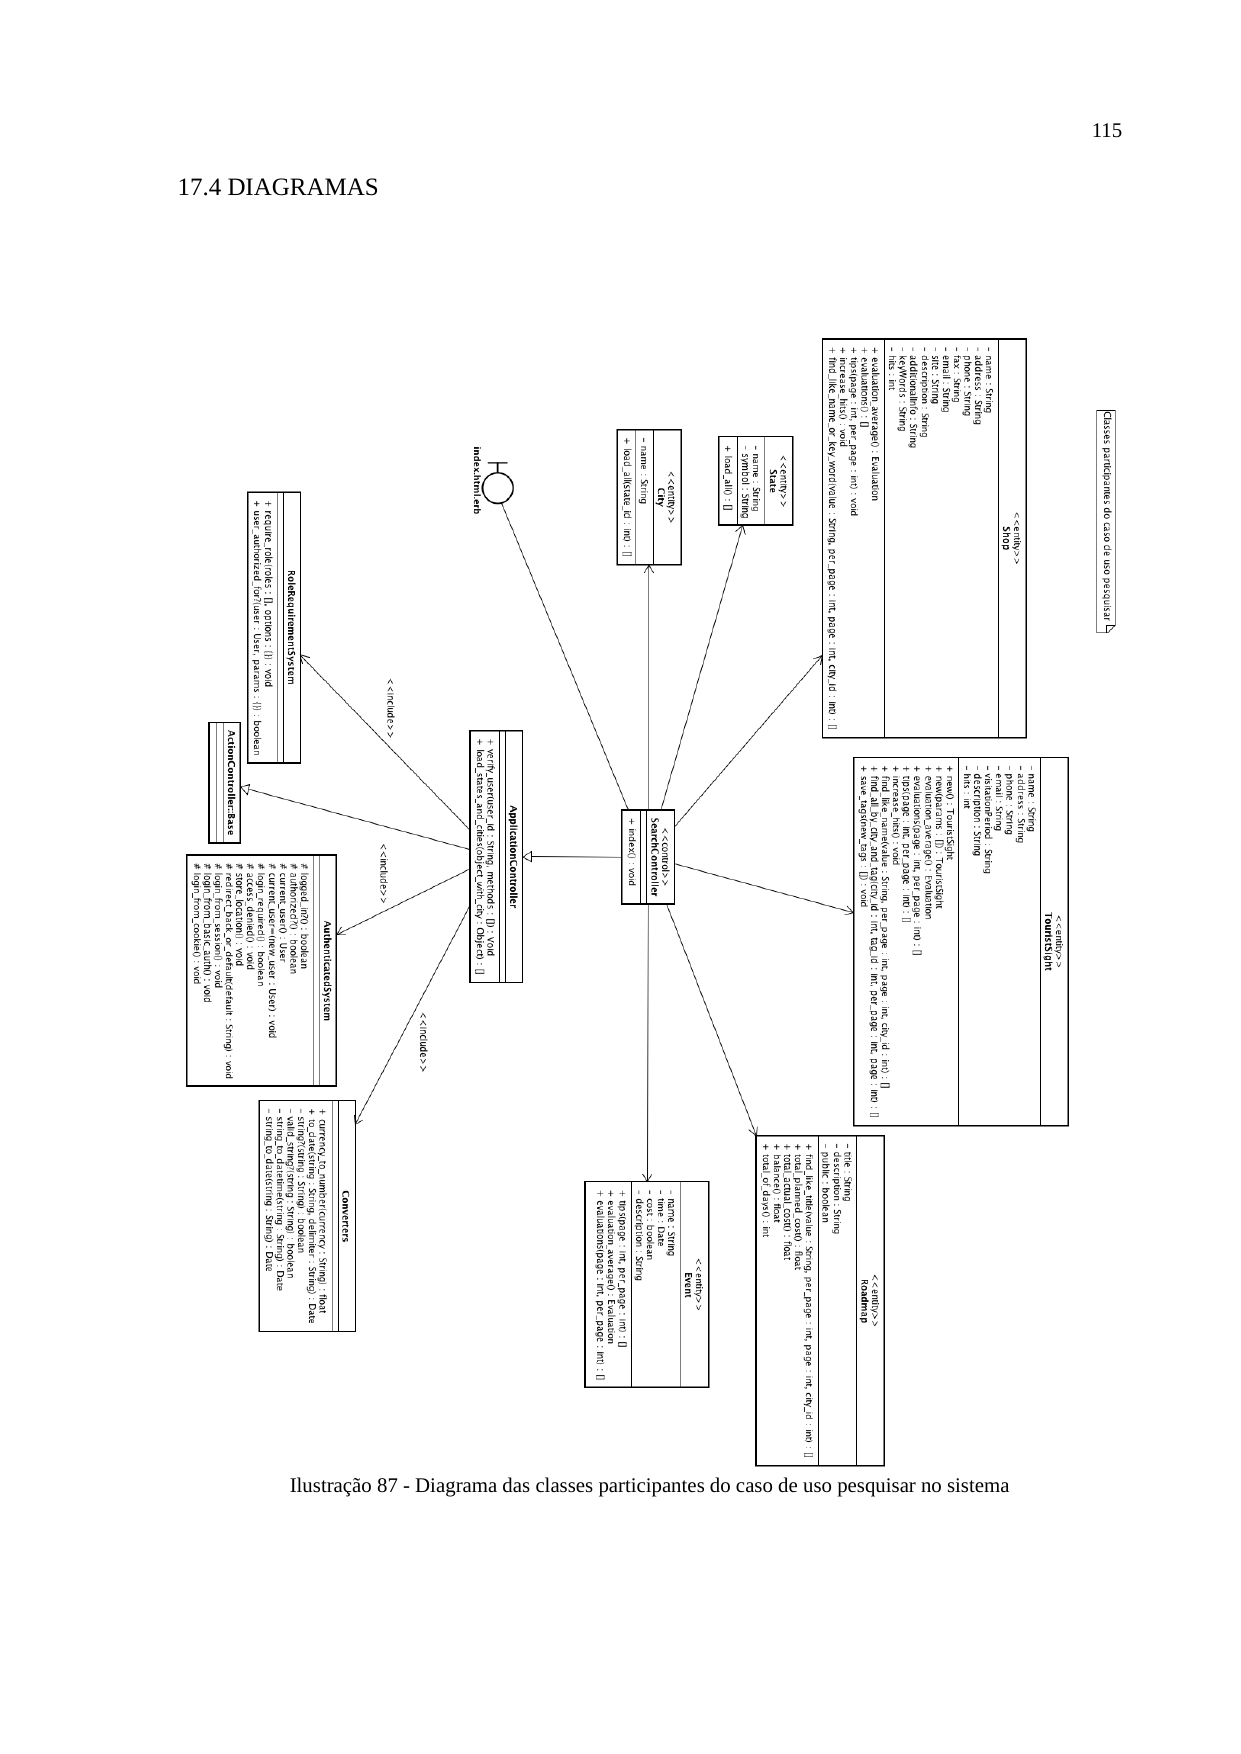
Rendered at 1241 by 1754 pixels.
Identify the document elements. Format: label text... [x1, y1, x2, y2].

subtitle Diagramas [177, 172, 1122, 200]
picture [178, 331, 1122, 1473]
text Ilustração 87 - Diagrama das classes participantes do caso de uso pesquisar no sistema [178, 1473, 1121, 1497]
